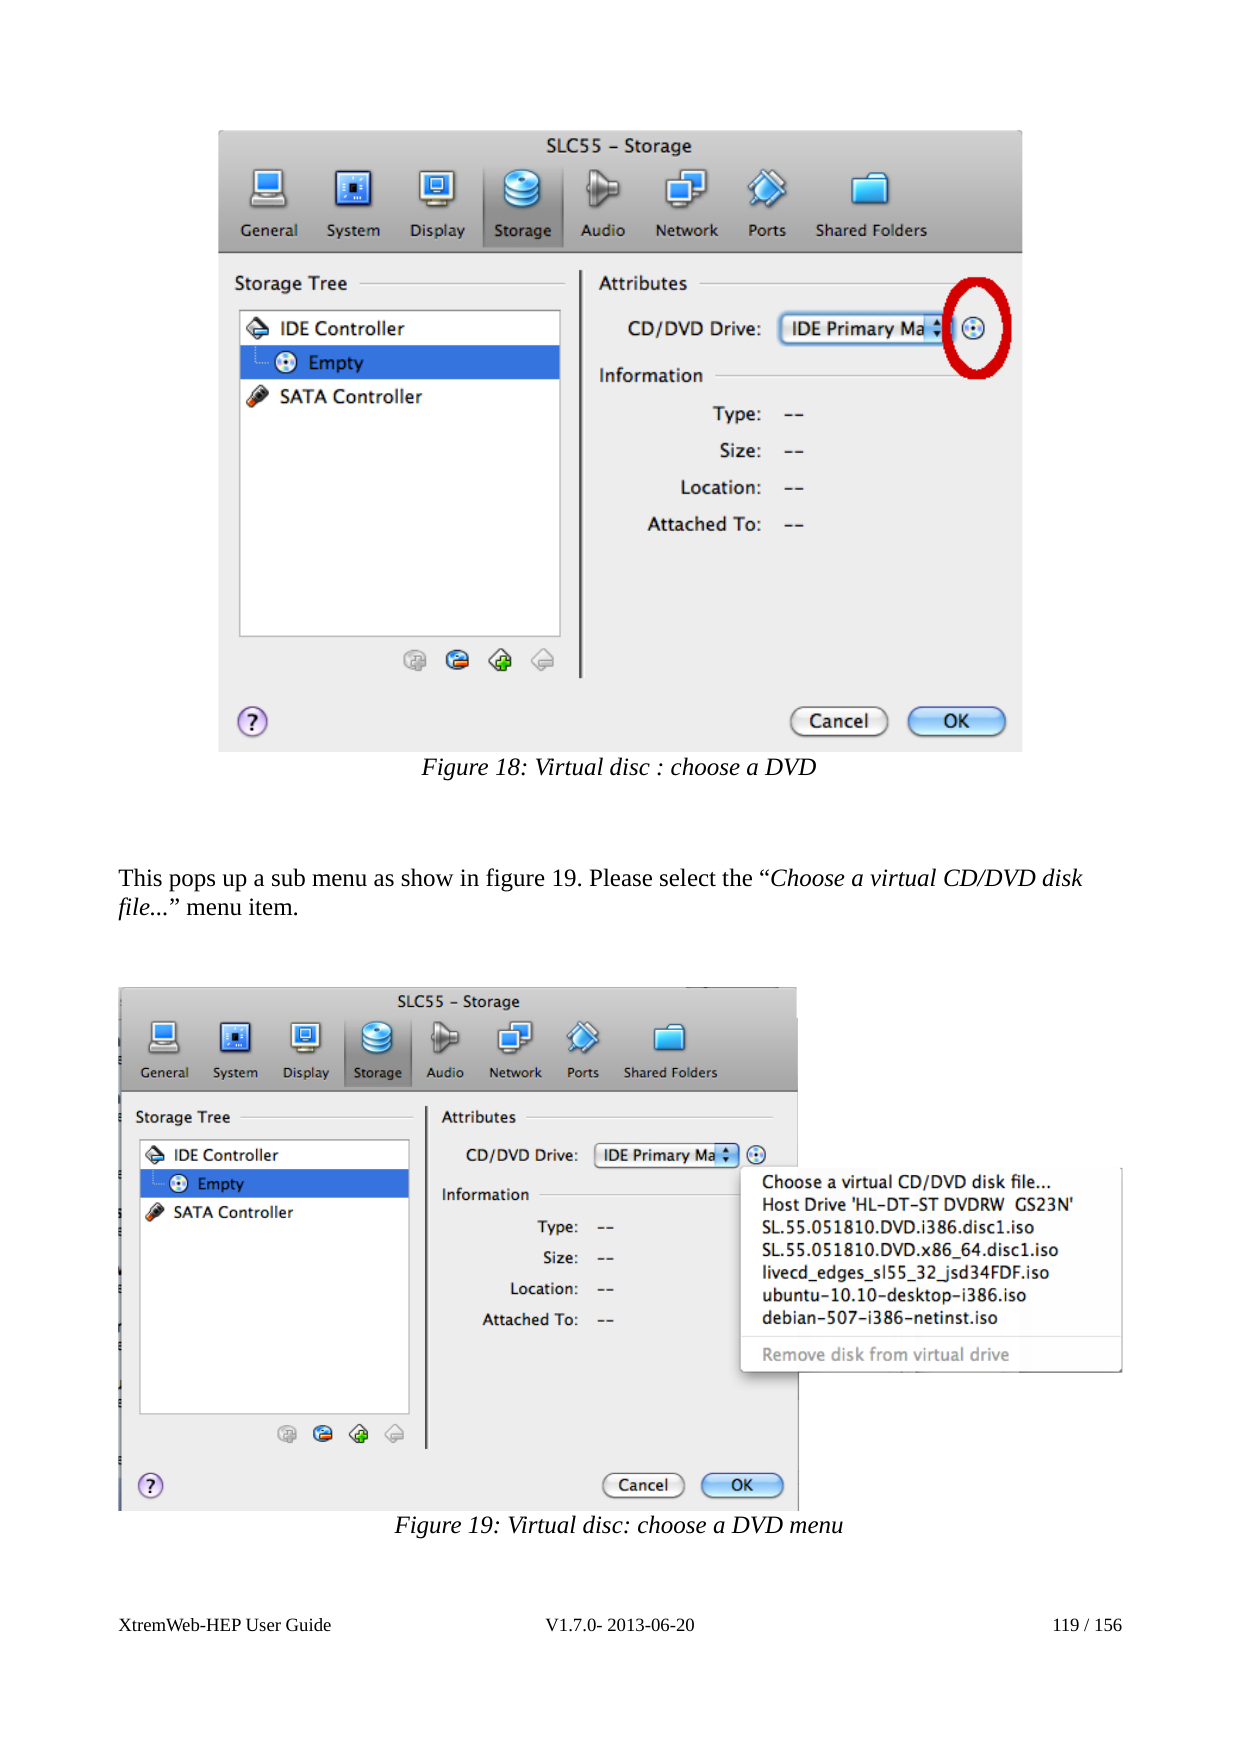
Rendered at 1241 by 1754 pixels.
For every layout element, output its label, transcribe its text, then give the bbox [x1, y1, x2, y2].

text Figure 18: Virtual disc : choose a DVD [218, 752, 1022, 781]
picture [118, 987, 1123, 1511]
text This pops up a sub menu as show in figure 19. Please select the “Choose a virtual CD/DVD disk file...” menu item. [118, 863, 1122, 921]
text Figure 19: Virtual disc: choose a DVD menu [118, 1511, 1122, 1539]
picture [218, 130, 1023, 752]
